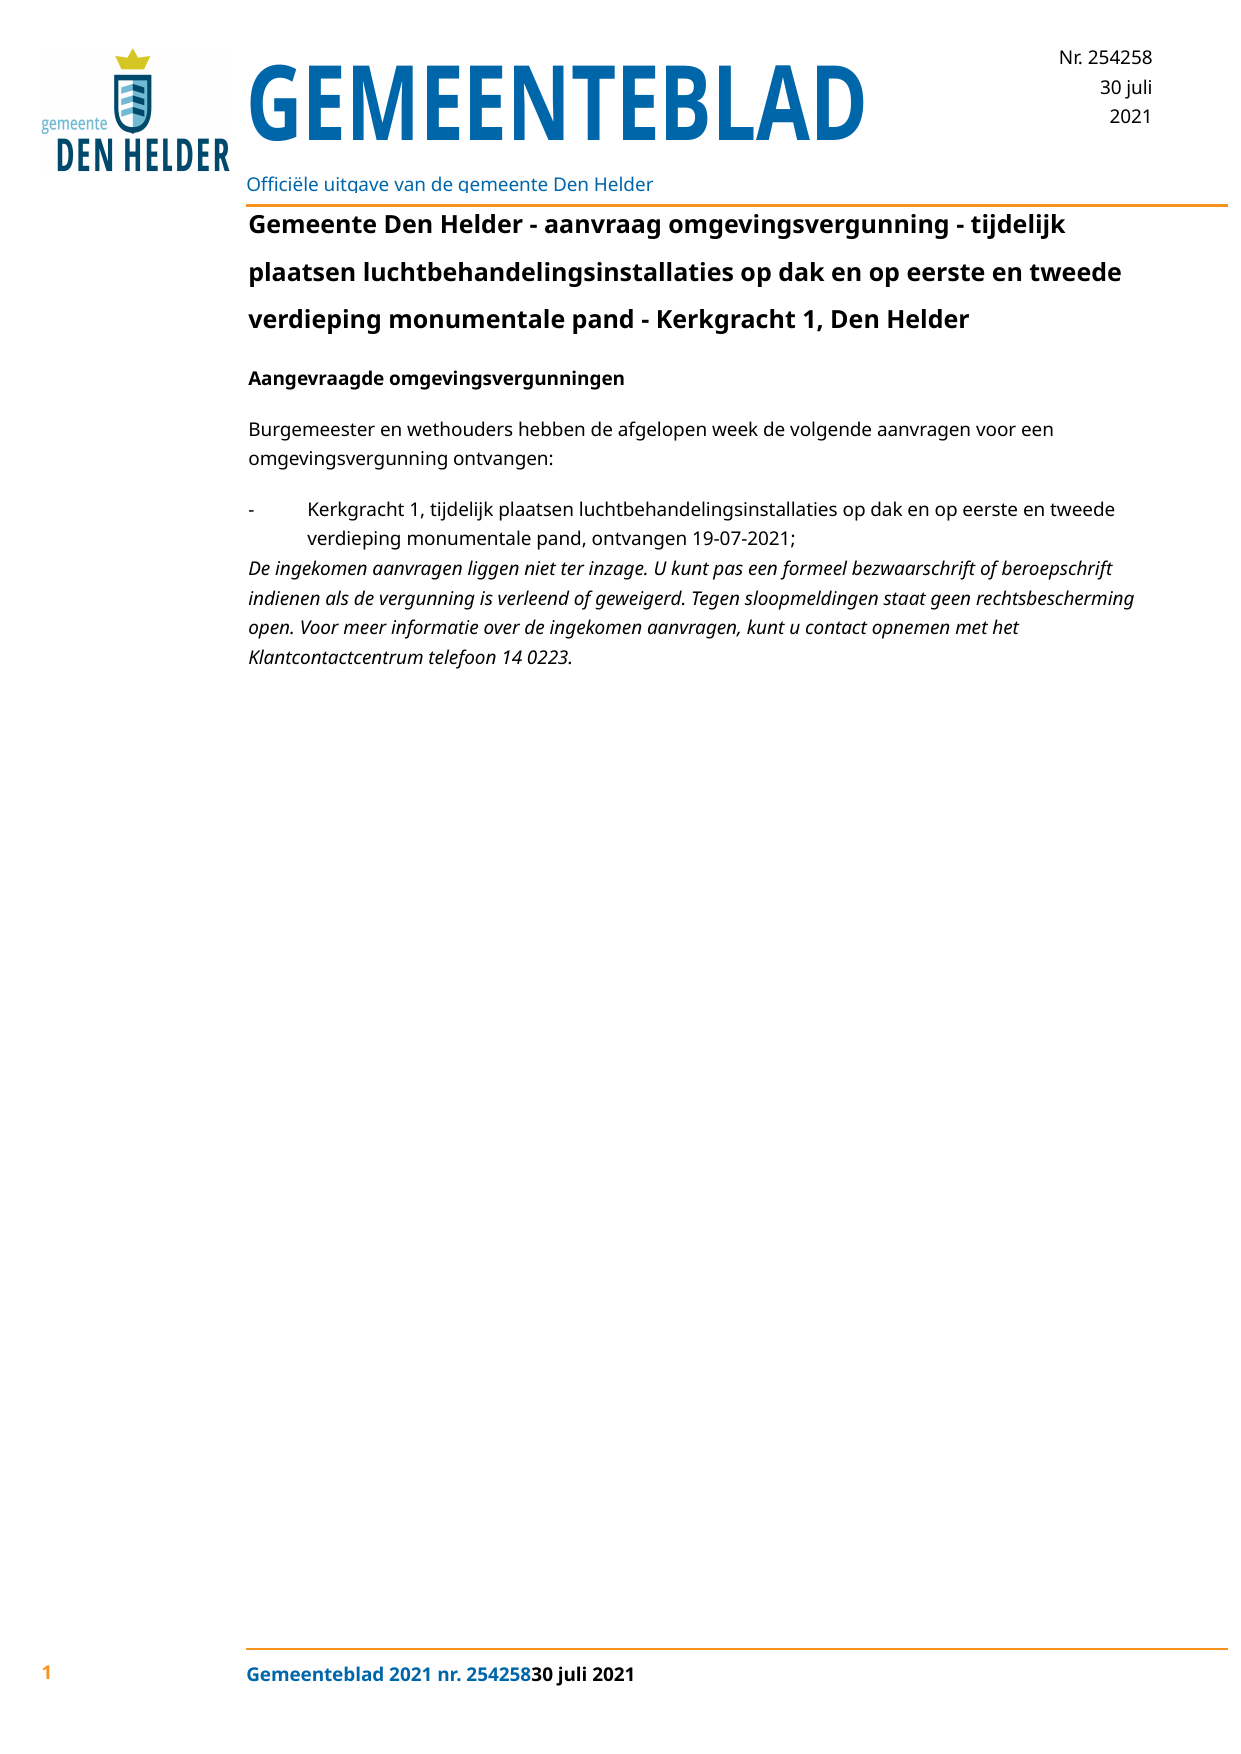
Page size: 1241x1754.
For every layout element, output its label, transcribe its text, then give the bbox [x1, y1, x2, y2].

picture [220, 160, 224, 172]
picture [100, 154, 106, 172]
picture [63, 144, 68, 165]
text De ingekomen aanvragen liggen niet ter inzage. U kunt pas een formeel bezwaarschrift of beroepschrift indienen als de vergunning is verleend of geweigerd. Tegen sloopmeldingen staat geen rechtsbescherming open. Voor meer informatie over de ingekomen aanvragen, kunt u contact opnemen met het Klantcontactcentrum telefoon 14 0223. [248, 555, 1152, 669]
text Burgemeester en wethouders hebben de afgelopen week de volgende aanvragen voor een omgevingsvergunning ontvangen: [248, 416, 1152, 471]
list Kerkgracht 1, tijdelijk plaatsen luchtbehandelingsinstallaties op dak en op eerste en tweede verdieping monumentale pand, ontvangen 19-07-2021; [248, 496, 1152, 551]
text Gemeente Den Helder - aanvraag omgevingsvergunning - tijdelijk plaatsen luchtbehandelingsinstallaties op dak en op eerste en tweede verdieping monumentale pand - Kerkgracht 1, Den Helder [248, 207, 1152, 336]
picture [130, 157, 135, 172]
picture [41, 47, 231, 172]
picture [182, 144, 187, 165]
text Aangevraagde omgevingsvergunningen [248, 366, 1152, 391]
